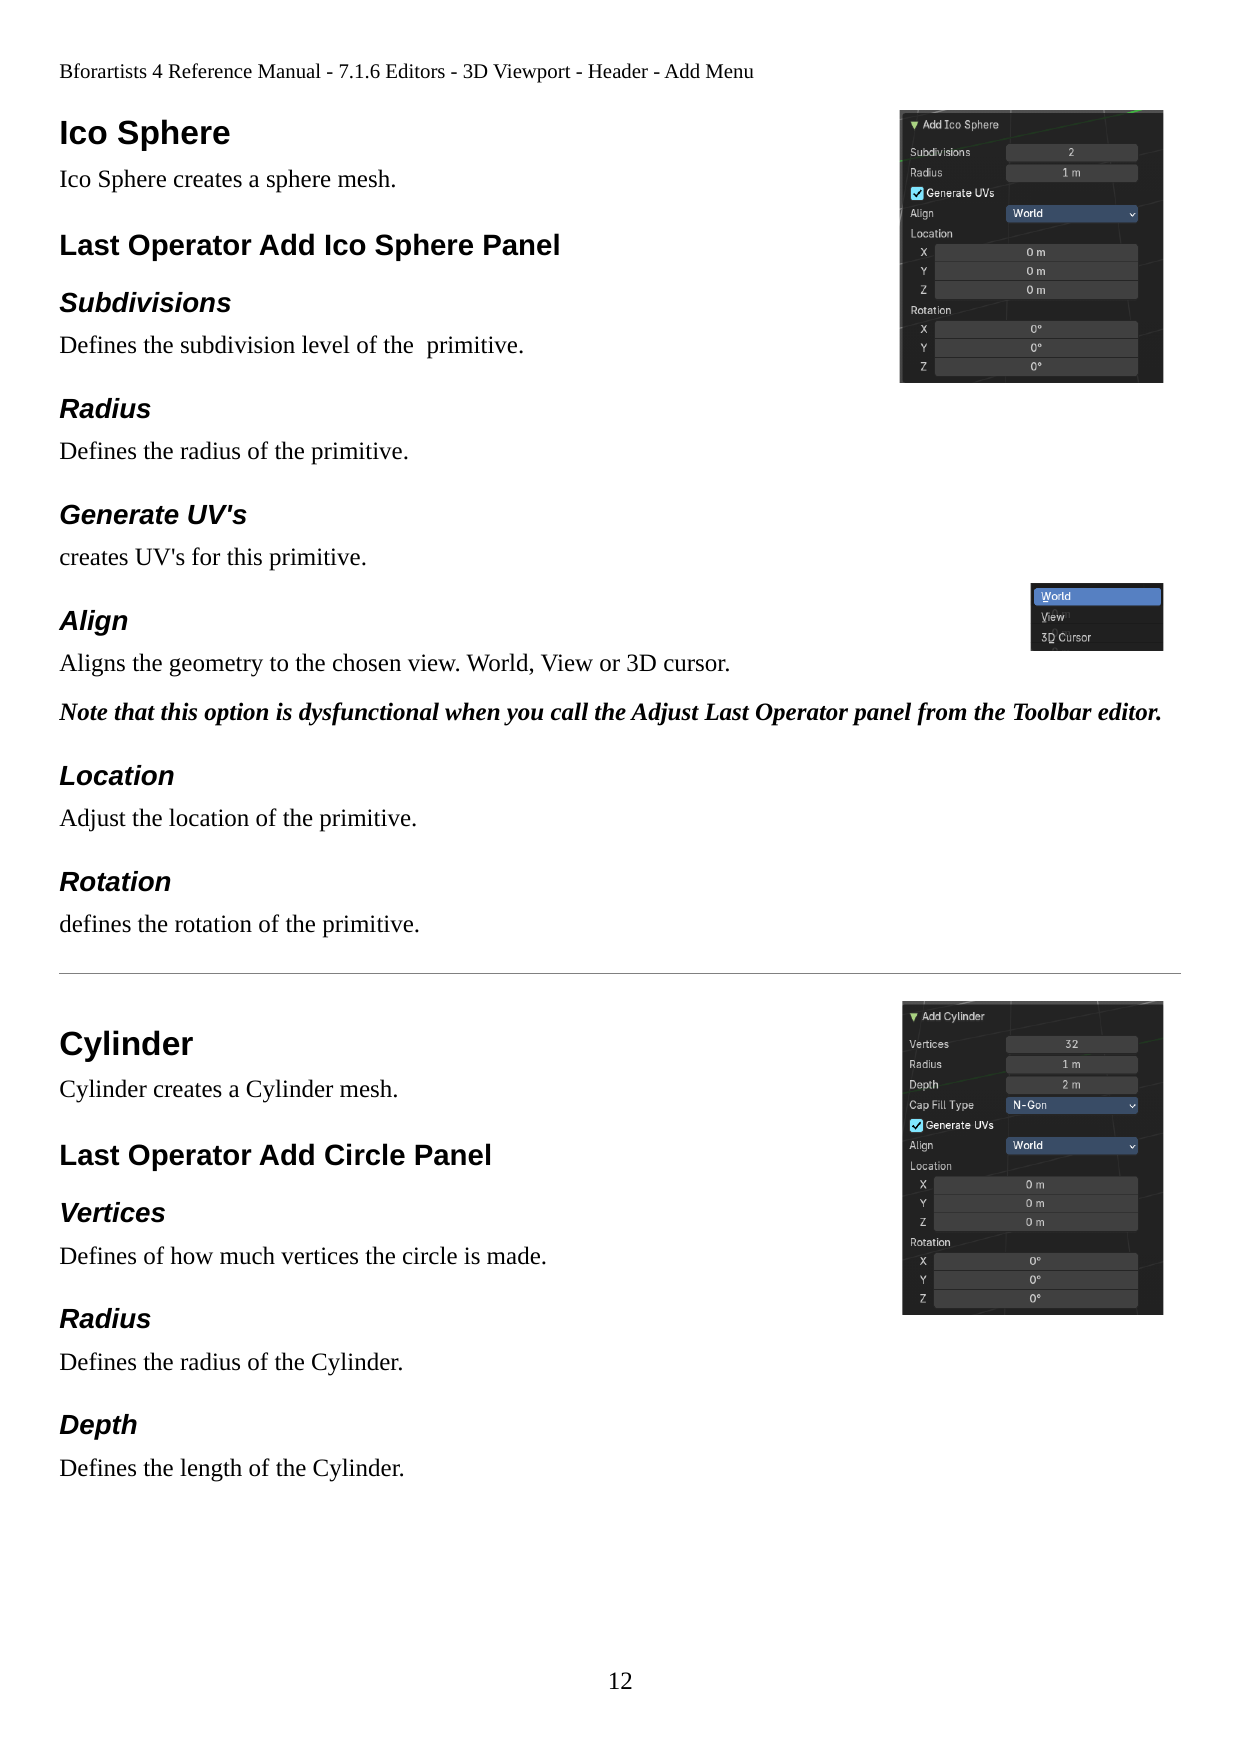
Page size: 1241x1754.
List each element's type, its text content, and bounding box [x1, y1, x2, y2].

subtitle Cylinder [59, 1023, 902, 1062]
subtitle Align [59, 604, 1030, 636]
subtitle Subdivisions [59, 286, 899, 318]
picture [902, 1001, 1164, 1315]
picture [1030, 583, 1164, 651]
text Defines the radius of the primitive. [59, 436, 1181, 465]
subtitle Last Operator Add Circle Panel [59, 1138, 902, 1172]
subtitle [1164, 604, 1181, 636]
text Defines the radius of the Cylinder. [59, 1347, 1181, 1376]
subtitle Last Operator Add Ico Sphere Panel [59, 227, 899, 261]
text Adjust the location of the primitive. [59, 803, 1181, 832]
subtitle Location [59, 759, 1181, 791]
subtitle Rotation [59, 865, 1181, 897]
text Cylinder creates a Cylinder mesh. [59, 1074, 902, 1103]
text Defines the subdivision level of the primitive. [59, 331, 899, 359]
subtitle Radius [59, 1303, 1181, 1335]
subtitle [1164, 1023, 1181, 1062]
text Defines the length of the Cylinder. [59, 1453, 1181, 1482]
subtitle Depth [59, 1409, 1181, 1441]
text Aligns the geometry to the chosen view. World, View or 3D cursor. [59, 648, 1181, 677]
text Note that this option is dysfunctional when you call the Adjust Last Operator panel from the Toolbar editor. [59, 697, 1181, 726]
subtitle Ico Sphere [59, 113, 899, 151]
subtitle [1164, 1197, 1181, 1229]
subtitle [1164, 286, 1181, 318]
picture [899, 110, 1164, 383]
text Defines of how much vertices the circle is made. [59, 1241, 902, 1270]
text Ico Sphere creates a sphere mesh. [59, 164, 899, 192]
text creates UV's for this primitive. [59, 542, 1181, 571]
subtitle Radius [59, 392, 1181, 424]
subtitle Vertices [59, 1197, 902, 1229]
text defines the rotation of the primitive. [59, 909, 1181, 938]
subtitle Generate UV's [59, 498, 1181, 530]
subtitle [1164, 113, 1181, 151]
